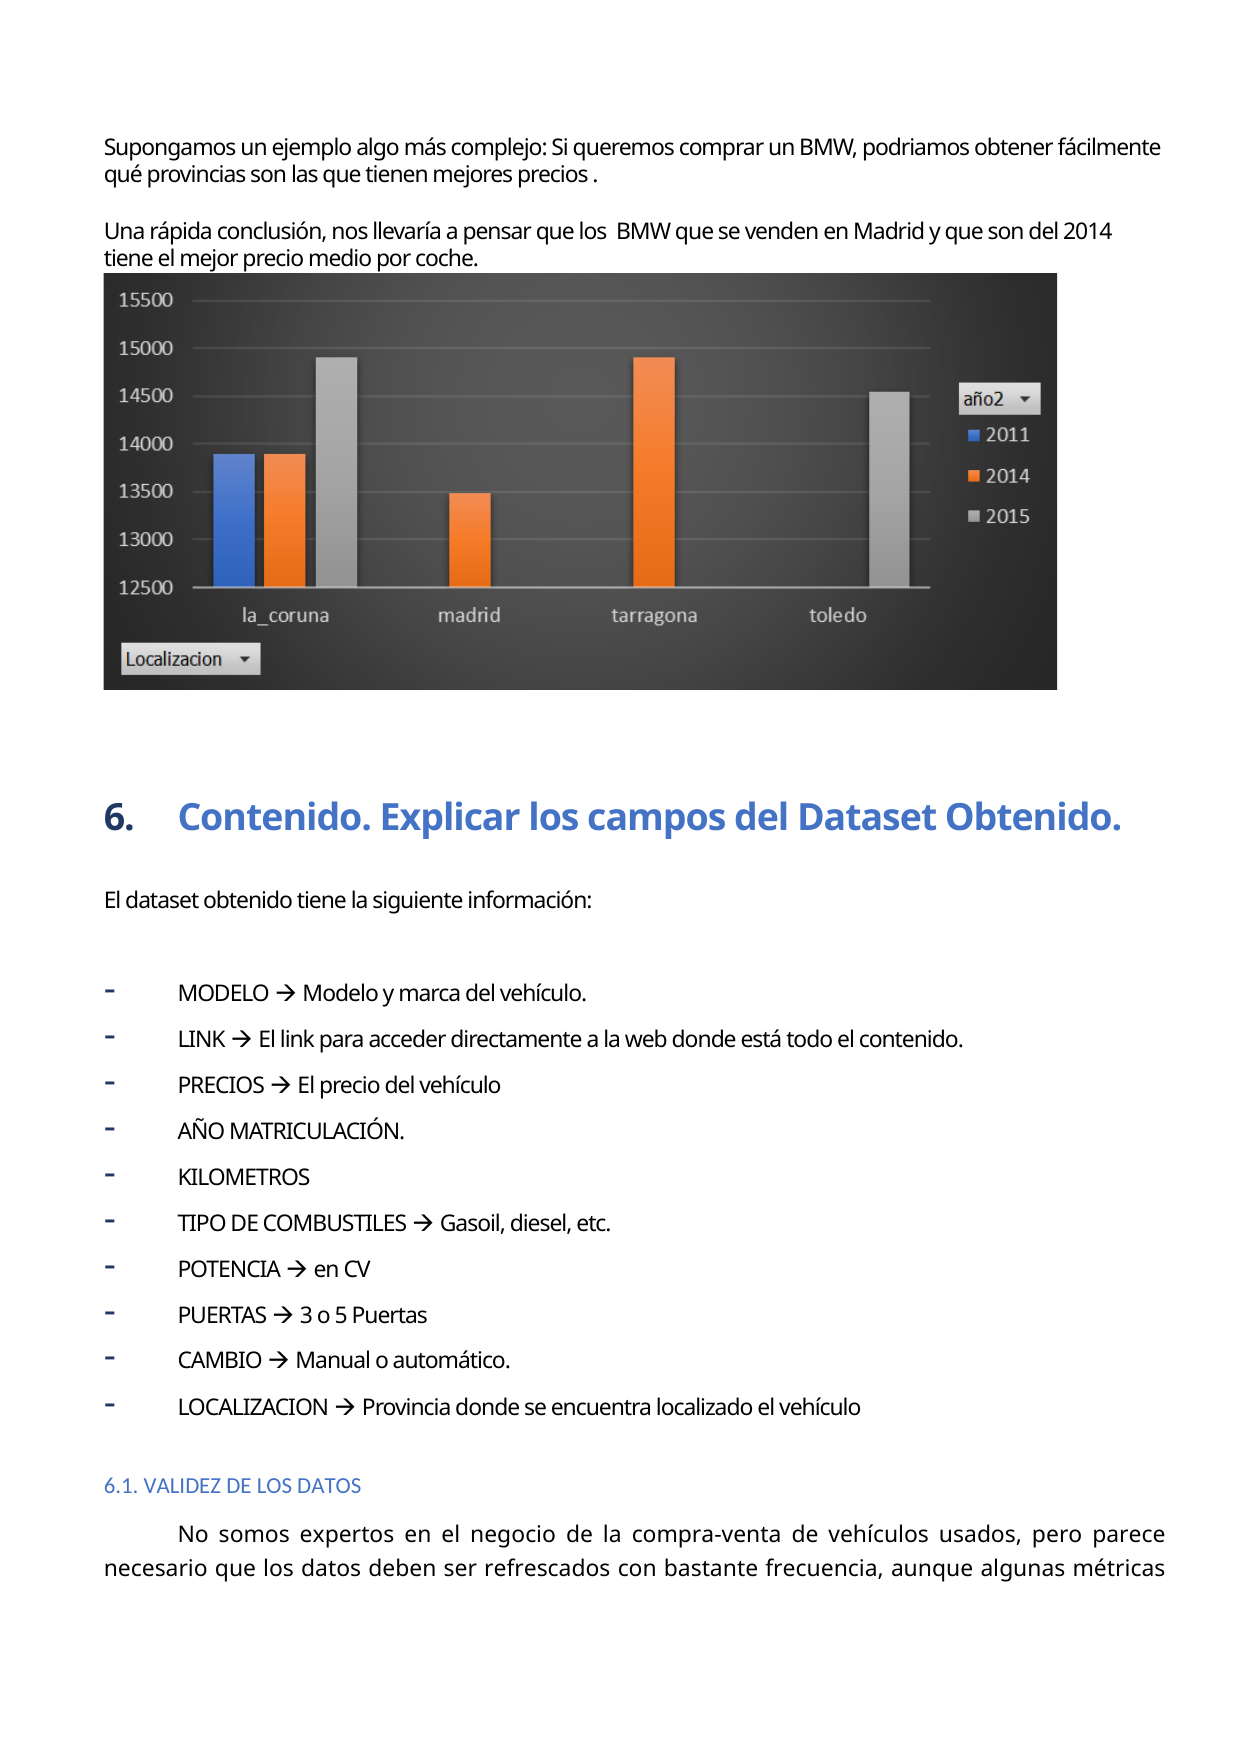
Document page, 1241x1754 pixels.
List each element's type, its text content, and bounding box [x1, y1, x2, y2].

list PUERTAS  3 o 5 Puertas [103, 1286, 1167, 1332]
subtitle Contenido. Explicar los campos del Dataset Obtenido. [103, 794, 1167, 840]
list LINK  El link para acceder directamente a la web donde está todo el contenido. [103, 1011, 1167, 1057]
text Supongamos un ejemplo algo más complejo: Si queremos comprar un BMW, podriamos obtener fácilmente qué provincias son las que tienen mejores precios . [103, 133, 1167, 189]
list KILOMETROS [103, 1148, 1167, 1194]
text 6.1. VALIDEZ DE LOS DATOS [103, 1471, 1167, 1499]
picture [103, 273, 1058, 690]
text Una rápida conclusión, nos llevaría a pensar que los BMW que se venden en Madrid y que son del 2014 tiene el mejor precio medio por coche. [103, 217, 1167, 273]
list CAMBIO  Manual o automático. [103, 1332, 1167, 1378]
text El dataset obtenido tiene la siguiente información: [103, 886, 1167, 914]
list MODELO  Modelo y marca del vehículo. [103, 965, 1167, 1011]
list POTENCIA  en CV [103, 1240, 1167, 1286]
list LOCALIZACION  Provincia donde se encuentra localizado el vehículo [103, 1378, 1167, 1424]
list TIPO DE COMBUSTILES  Gasoil, diesel, etc. [103, 1194, 1167, 1240]
list AÑO MATRICULACIÓN. [103, 1103, 1167, 1148]
text No somos expertos en el negocio de la compra-venta de vehículos usados, pero parece necesario que los datos deben ser refrescados con bastante frecuencia, aunque algunas métricas [103, 1518, 1167, 1583]
list PRECIOS  El precio del vehículo [103, 1057, 1167, 1103]
